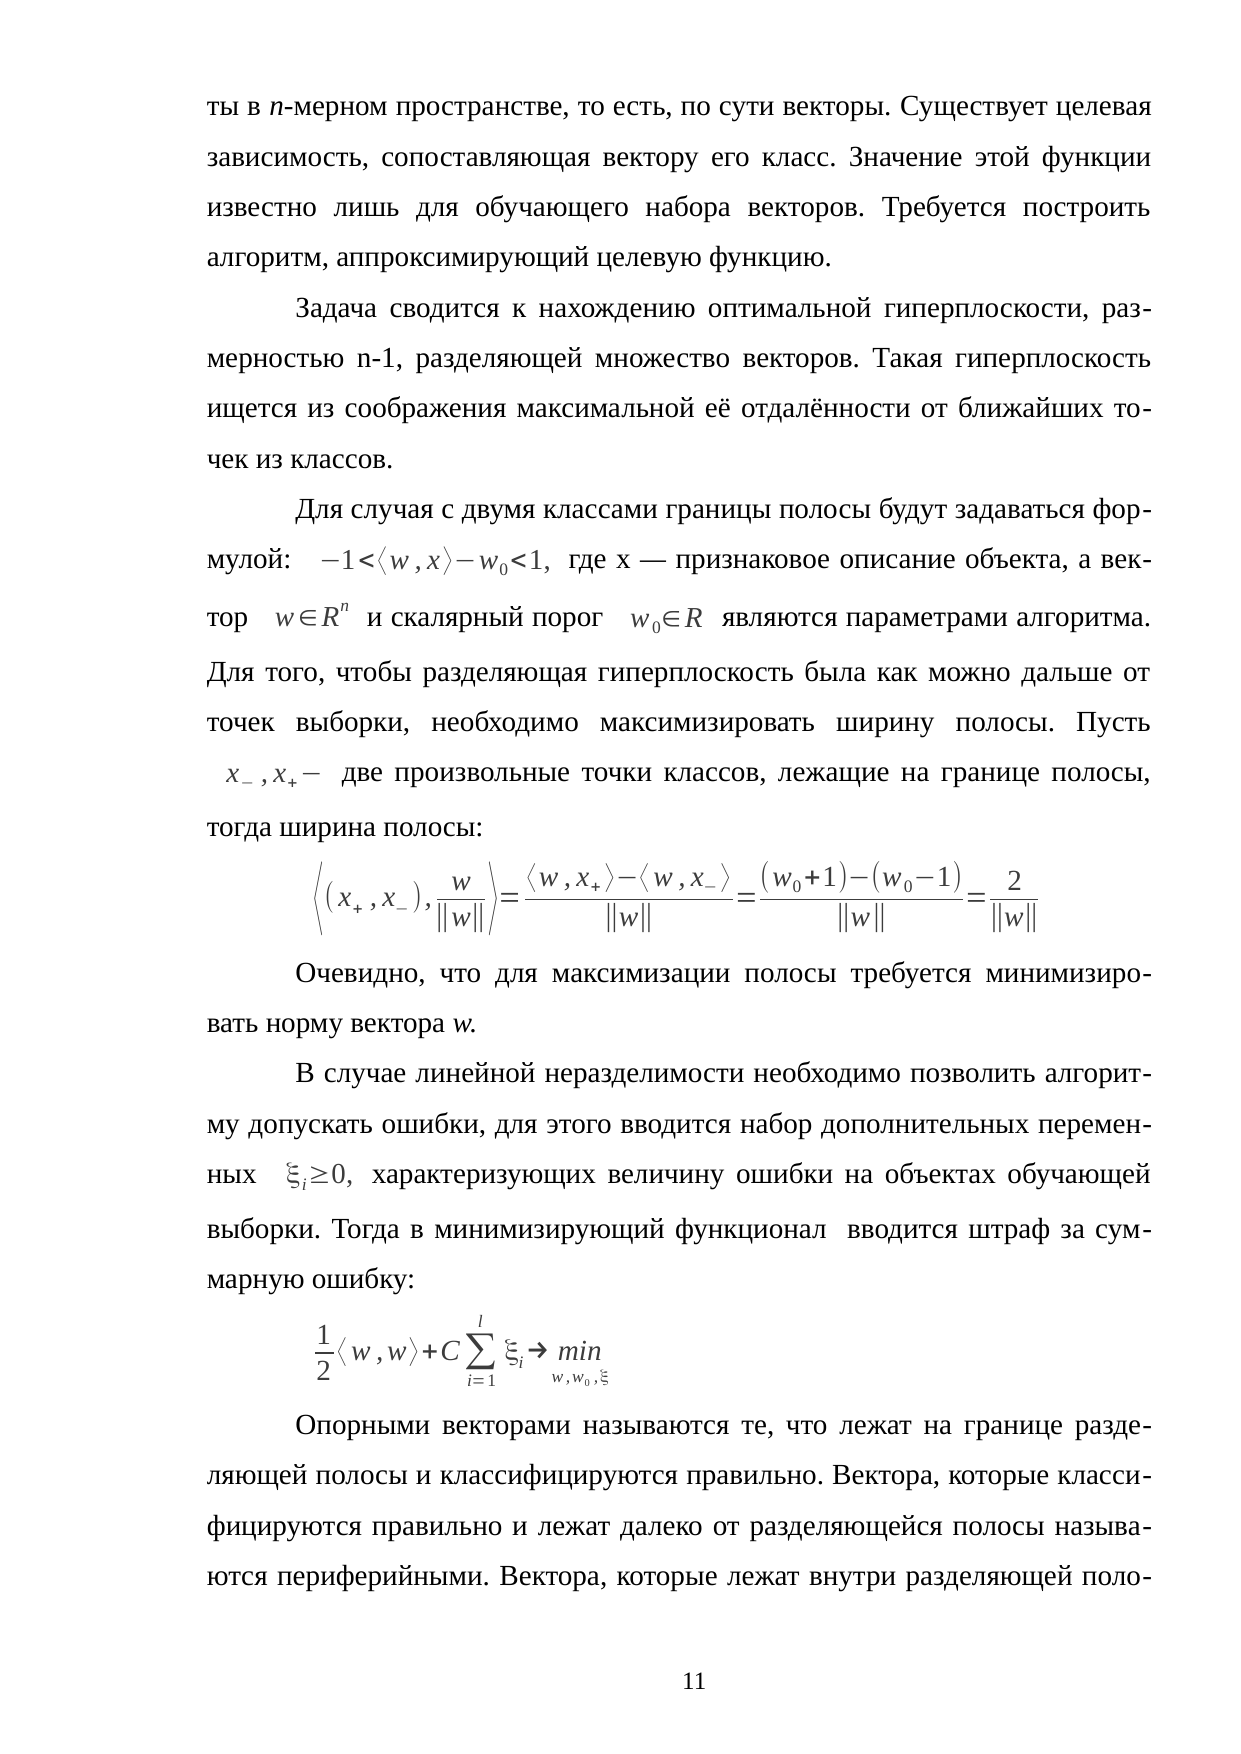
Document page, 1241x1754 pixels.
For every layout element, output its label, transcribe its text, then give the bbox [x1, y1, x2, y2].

text Очевидно, что для максимизации полосы требуется минимизиро­вать норму вектора w. [207, 955, 1152, 1039]
text В случае линейной неразделимости необходимо позволить алгорит­му допускать ошибки, для этого вводится набор дополнительных перемен­ных характеризующих величину ошибки на объектах обучающей выборки. Тогда в минимизирующий функционал вводится штраф за сум­марную ошибку: [207, 1056, 1152, 1295]
text Задача сводится к нахождению оптимальной гиперплоскости, раз­мерностью n-1, разделяющей множество векторов. Такая гиперплоскость ищется из соображения максимальной её отдалённости от ближайших то­чек из классов. [207, 290, 1152, 474]
text Для случая с двумя классами границы полосы будут задаваться фор­мулой: где x — признаковое описание объекта, а век­тор и скалярный порог являются параметрами алгоритма. Для того, чтобы разделяющая гиперплоскость была как можно дальше от точек выборки, необходимо максимизировать ширину полосы. Пусть две произвольные точки классов, лежащие на границе полосы, тогда ширина полосы: [207, 491, 1152, 843]
text ты в n-мерном пространстве, то есть, по сути векторы. Существует целевая зависимость, сопоставляющая вектору его класс. Значение этой функции известно лишь для обучающего набора векторов. Требуется построить алгоритм, аппроксимирующий целевую функцию. [207, 88, 1152, 273]
text Опорными векторами называются те, что лежат на границе разде­ляющей полосы и классифицируются правильно. Вектора, которые класси­фицируются правильно и лежат далеко от разделяющейся полосы называ­ются периферийными. Вектора, которые лежат внутри разделяющей поло­ [207, 1407, 1152, 1592]
